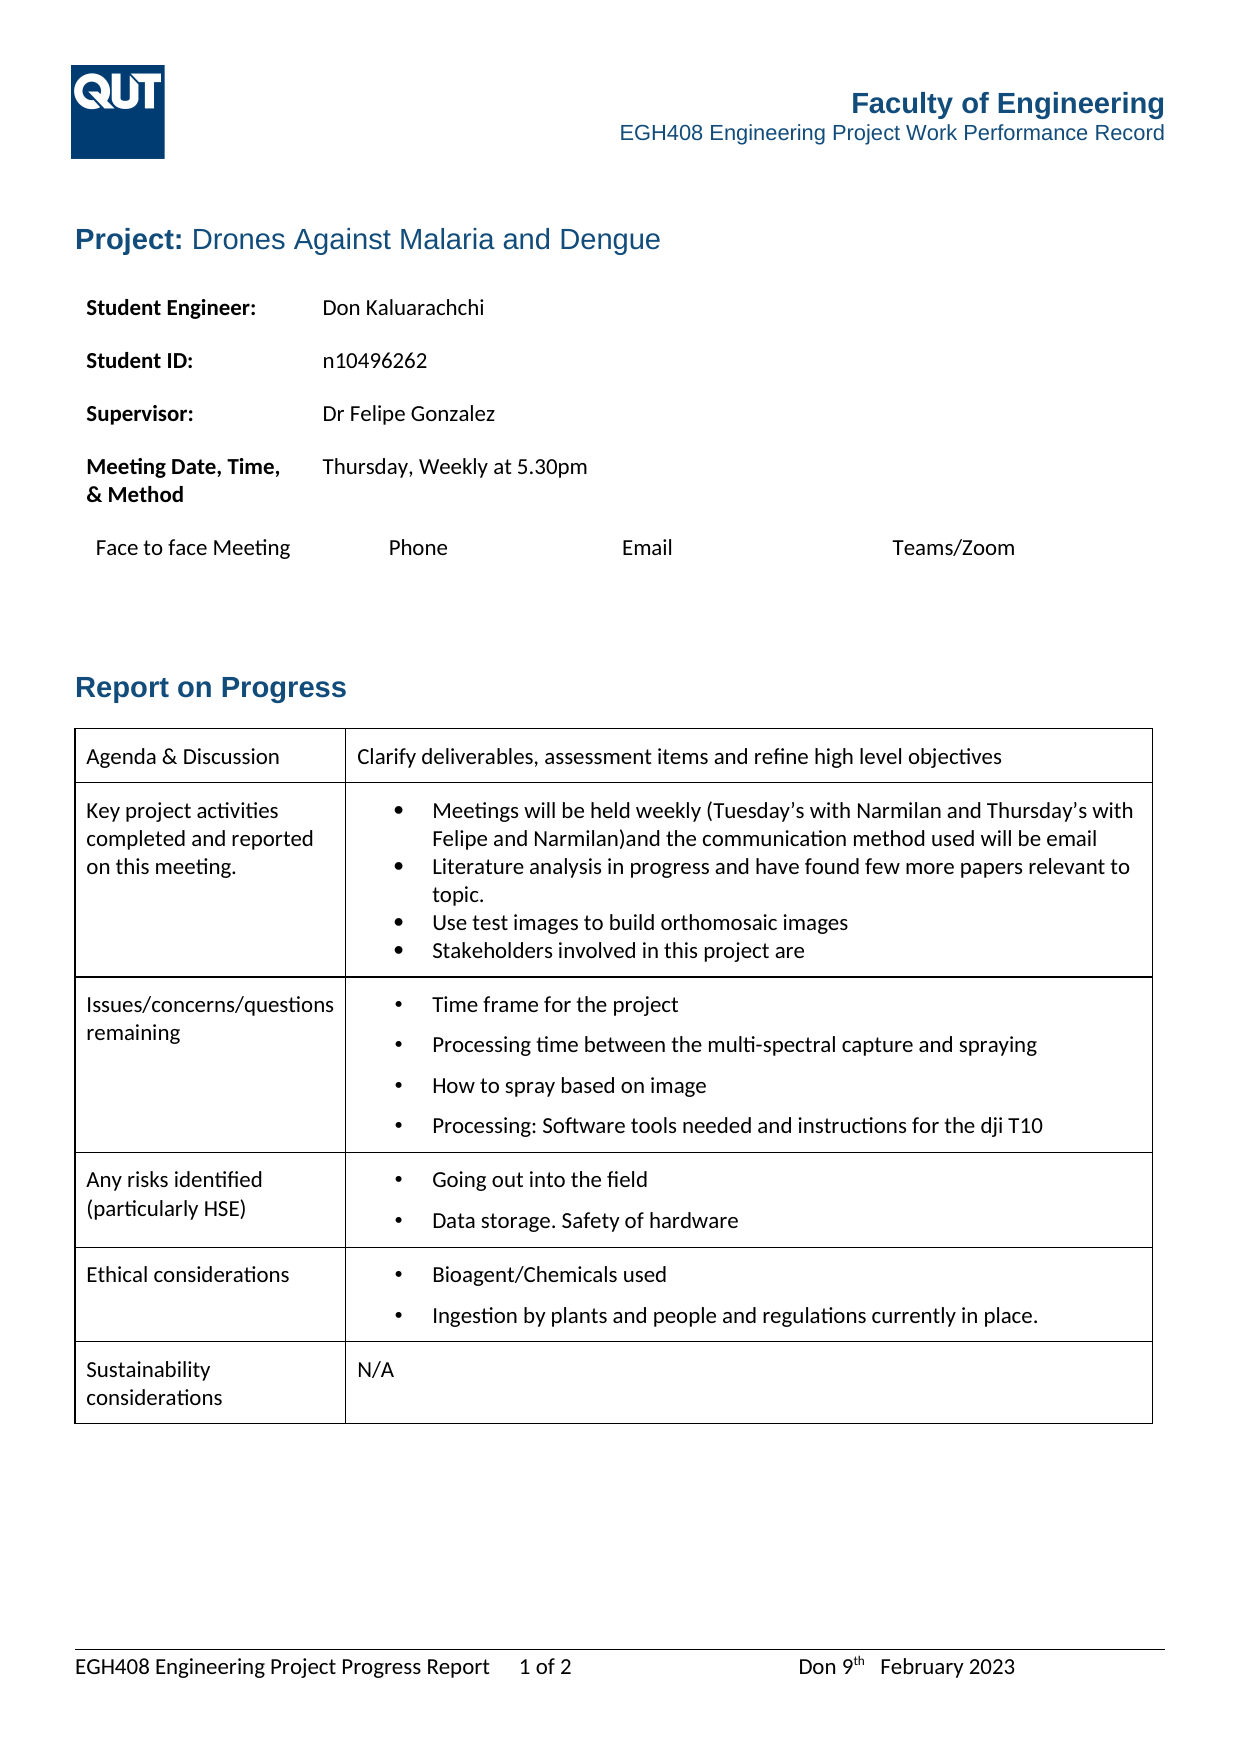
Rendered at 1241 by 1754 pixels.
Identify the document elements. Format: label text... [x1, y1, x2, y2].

table_cell Ethical considerations [76, 1248, 345, 1341]
table_header Student Engineer: [75, 281, 311, 333]
table_cell Teams/Zoom [770, 521, 1138, 574]
table_cell Sustainability considerations [76, 1342, 345, 1423]
table_header Don Kaluarachchi [311, 281, 1138, 333]
table_cell Key project activities completed and reported on this meeting. [76, 783, 345, 976]
table_cell Face to face Meeting [75, 521, 311, 574]
table_cell N/A [346, 1342, 1152, 1423]
table_cell Student ID: [75, 334, 311, 387]
table_cell Meeting Date, Time, & Method [75, 440, 311, 521]
subtitle Project: Drones Against Malaria and Dengue [75, 222, 1165, 256]
picture [71, 65, 165, 159]
table_cell Dr Felipe Gonzalez [311, 387, 1138, 439]
subtitle Report on Progress [75, 670, 1165, 703]
table_cell n10496262 [311, 334, 1138, 387]
table_cell Any risks identified (particularly HSE) [76, 1153, 345, 1247]
table_cell Time frame for the project Processing time between the multi-spectral capture and spraying How to spray based on image Processing: Software tools needed and instructions for the dji T10 [346, 978, 1152, 1152]
table_cell Issues/concerns/questions remaining [76, 978, 345, 1152]
table_cell Bioagent/Chemicals used Ingestion by plants and people and regulations currently in place. [346, 1248, 1152, 1341]
table_cell Supervisor: [75, 387, 311, 439]
table_cell Email [525, 521, 769, 574]
table_cell Going out into the field Data storage. Safety of hardware [346, 1153, 1152, 1247]
table_cell Thursday, Weekly at 5.30pm [311, 440, 1138, 521]
table_cell Phone [311, 521, 525, 574]
table_cell Meetings will be held weekly (Tuesday’s with Narmilan and Thursday’s with Felipe and Narmilan)and the communication method used will be email Literature analysis in progress and have found few more papers relevant to topic. Use test images to build orthomosaic images Stakeholders involved in this project are [346, 783, 1152, 976]
table_header Clarify deliverables, assessment items and refine high level objectives [346, 729, 1152, 782]
table_header Agenda & Discussion [76, 729, 345, 782]
